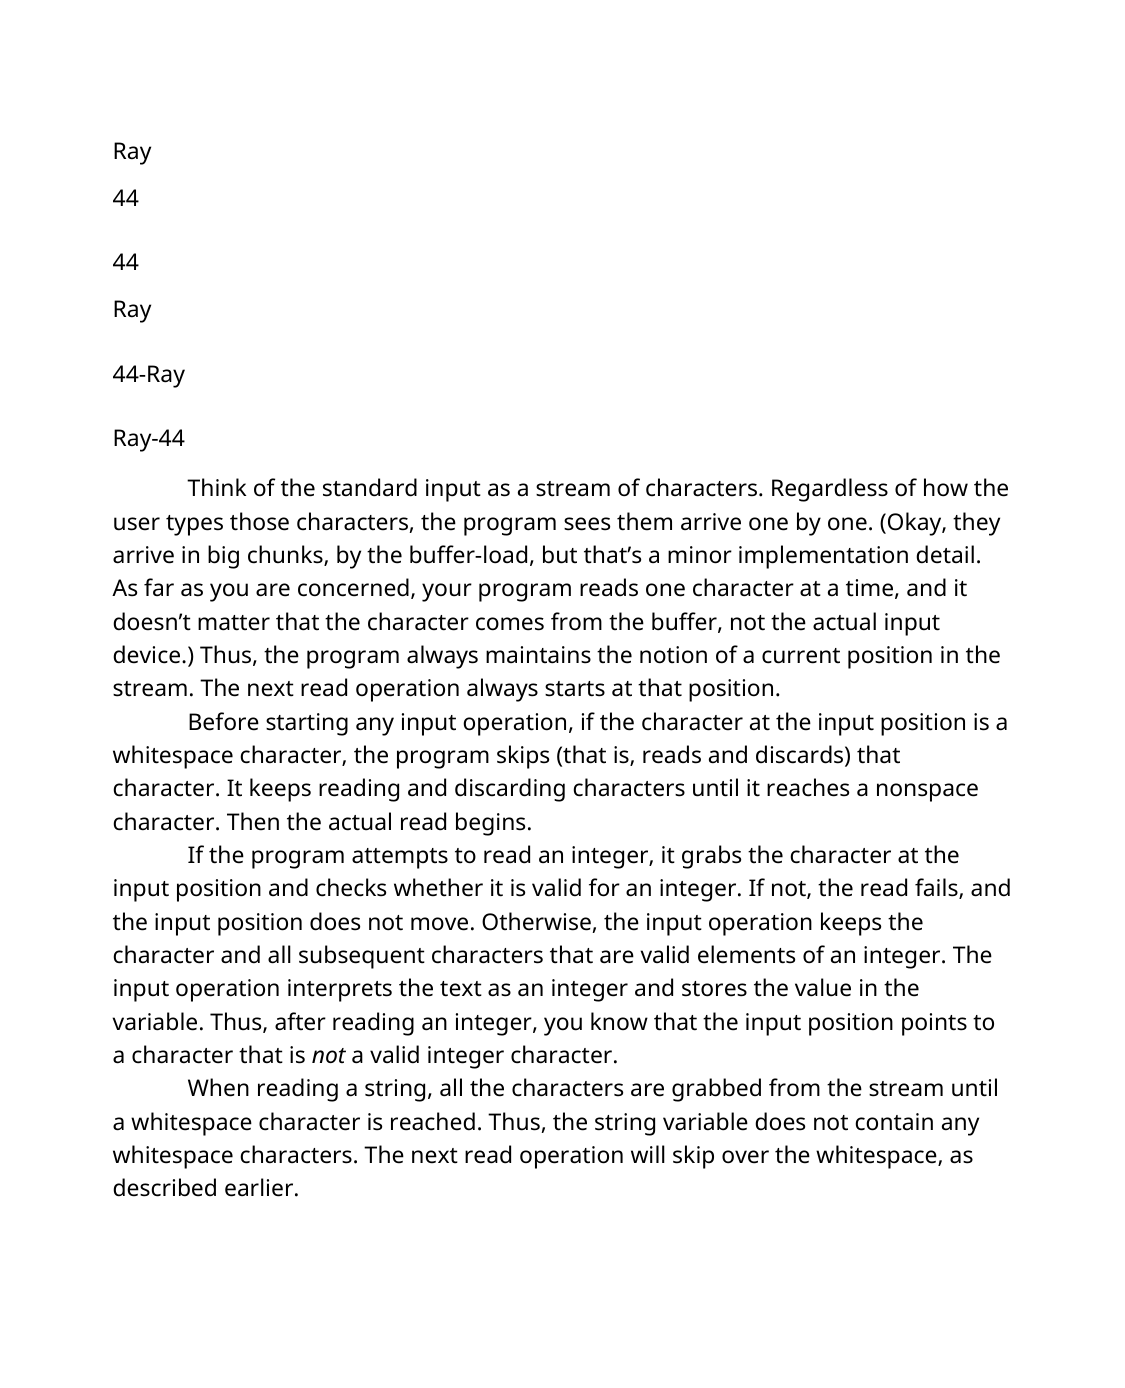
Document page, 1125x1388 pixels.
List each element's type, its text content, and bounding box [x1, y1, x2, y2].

table_cell [713, 406, 1012, 470]
table_cell 44-Ray [113, 341, 412, 406]
table_cell 44 Ray [113, 230, 412, 341]
text Think of the standard input as a stream of characters. Regardless of how the user types those characters, the program sees them arrive one by one. (Okay, they arrive in big chunks, by the buffer-load, but that’s a minor implementation detail. As far as you are concerned, your program reads one character at a time, and it doesn’t matter that the character comes from the buffer, not the actual input device.) Thus, the program always maintains the notion of a current position in the stream. The next read operation always starts at that position. [112, 470, 1012, 703]
table_cell [713, 230, 1012, 341]
text If the program attempts to read an integer, it grabs the character at the input position and checks whether it is valid for an integer. If not, the read fails, and the input position does not move. Otherwise, the input operation keeps the character and all subsequent characters that are valid elements of an integer. The input operation interprets the text as an integer and stores the value in the variable. Thus, after reading an integer, you know that the input position points to a character that is not a valid integer character. [112, 837, 1012, 1070]
table_cell Ray 44 [113, 118, 412, 229]
table_cell [413, 230, 712, 341]
table_cell Ray-44 [113, 406, 412, 470]
table_cell [413, 341, 712, 406]
text When reading a string, all the characters are grabbed from the stream until a whitespace character is reached. Thus, the string variable does not contain any whitespace characters. The next read operation will skip over the whitespace, as described earlier. [112, 1070, 1012, 1203]
text Before starting any input operation, if the character at the input position is a whitespace character, the program skips (that is, reads and discards) that character. It keeps reading and discarding characters until it reaches a nonspace character. Then the actual read begins. [112, 703, 1012, 837]
table_cell [713, 118, 1012, 229]
table_cell [713, 341, 1012, 406]
table_cell [413, 406, 712, 470]
table_cell [413, 118, 712, 229]
